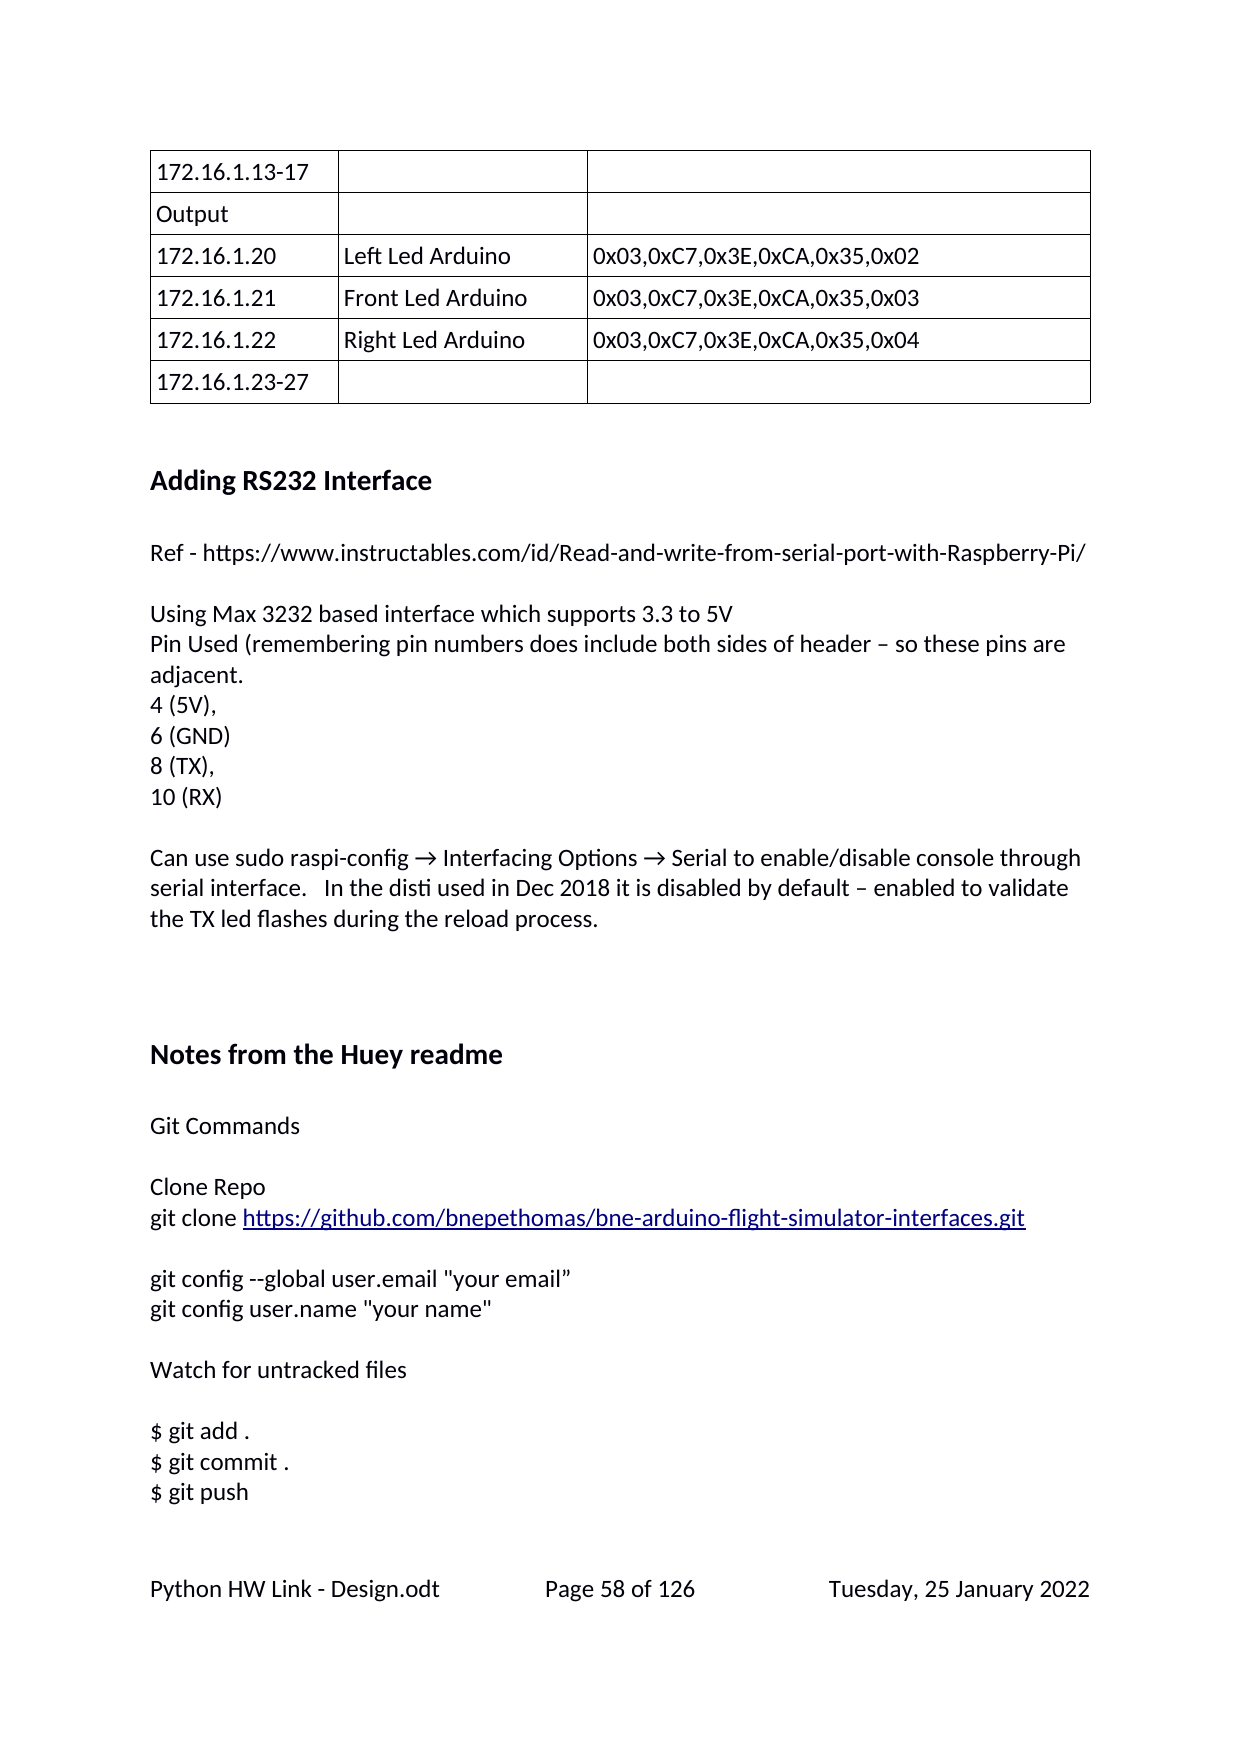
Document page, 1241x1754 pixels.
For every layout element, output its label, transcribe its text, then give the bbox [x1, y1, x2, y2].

text git config --global user.email "your email” [150, 1263, 1090, 1293]
table_cell [588, 361, 1090, 402]
table_cell 172.16.1.13-17 [151, 151, 338, 192]
table_cell 172.16.1.23-27 [151, 361, 338, 402]
table_cell 0x03,0xC7,0x3E,0xCA,0x35,0x03 [588, 277, 1090, 318]
table_cell Left Led Arduino [339, 235, 587, 276]
text Can use sudo raspi-config → Interfacing Options → Serial to enable/disable console through serial interface. In the disti used in Dec 2018 it is disabled by default – enabled to validate the TX led flashes during the reload process. [150, 842, 1090, 933]
text 4 (5V), [150, 689, 1090, 720]
text $ git commit . [150, 1446, 1090, 1477]
text git clone https://github.com/bnepethomas/bne-arduino-flight-simulator-interfaces.git [150, 1202, 1090, 1232]
text Using Max 3232 based interface which supports 3.3 to 5V [150, 598, 1090, 628]
table_cell [339, 151, 587, 192]
table_cell Right Led Arduino [339, 319, 587, 360]
text Git Commands [150, 1110, 1090, 1141]
table_cell [588, 151, 1090, 192]
text Clone Repo [150, 1171, 1090, 1202]
text Ref - https://www.instructables.com/id/Read-and-write-from-serial-port-with-Raspberry-Pi/ [150, 537, 1090, 567]
subtitle Notes from the Huey readme [150, 1036, 1090, 1071]
text 6 (GND) [150, 720, 1090, 750]
table_cell 0x03,0xC7,0x3E,0xCA,0x35,0x02 [588, 235, 1090, 276]
table_cell 172.16.1.21 [151, 277, 338, 318]
text 8 (TX), [150, 750, 1090, 781]
text git config user.name "your name" [150, 1293, 1090, 1324]
text 10 (RX) [150, 781, 1090, 811]
table_cell 172.16.1.22 [151, 319, 338, 360]
text $ git add . [150, 1416, 1090, 1446]
table_cell [339, 361, 587, 402]
table_cell [588, 193, 1090, 234]
text Watch for untracked files [150, 1354, 1090, 1385]
table_cell Front Led Arduino [339, 277, 587, 318]
text $ git push [150, 1477, 1090, 1507]
subtitle Adding RS232 Interface [150, 462, 1090, 498]
table_cell 172.16.1.20 [151, 235, 338, 276]
table_cell [339, 193, 587, 234]
table_cell Output [151, 193, 338, 234]
text Pin Used (remembering pin numbers does include both sides of header – so these pins are adjacent. [150, 628, 1090, 689]
table_cell 0x03,0xC7,0x3E,0xCA,0x35,0x04 [588, 319, 1090, 360]
